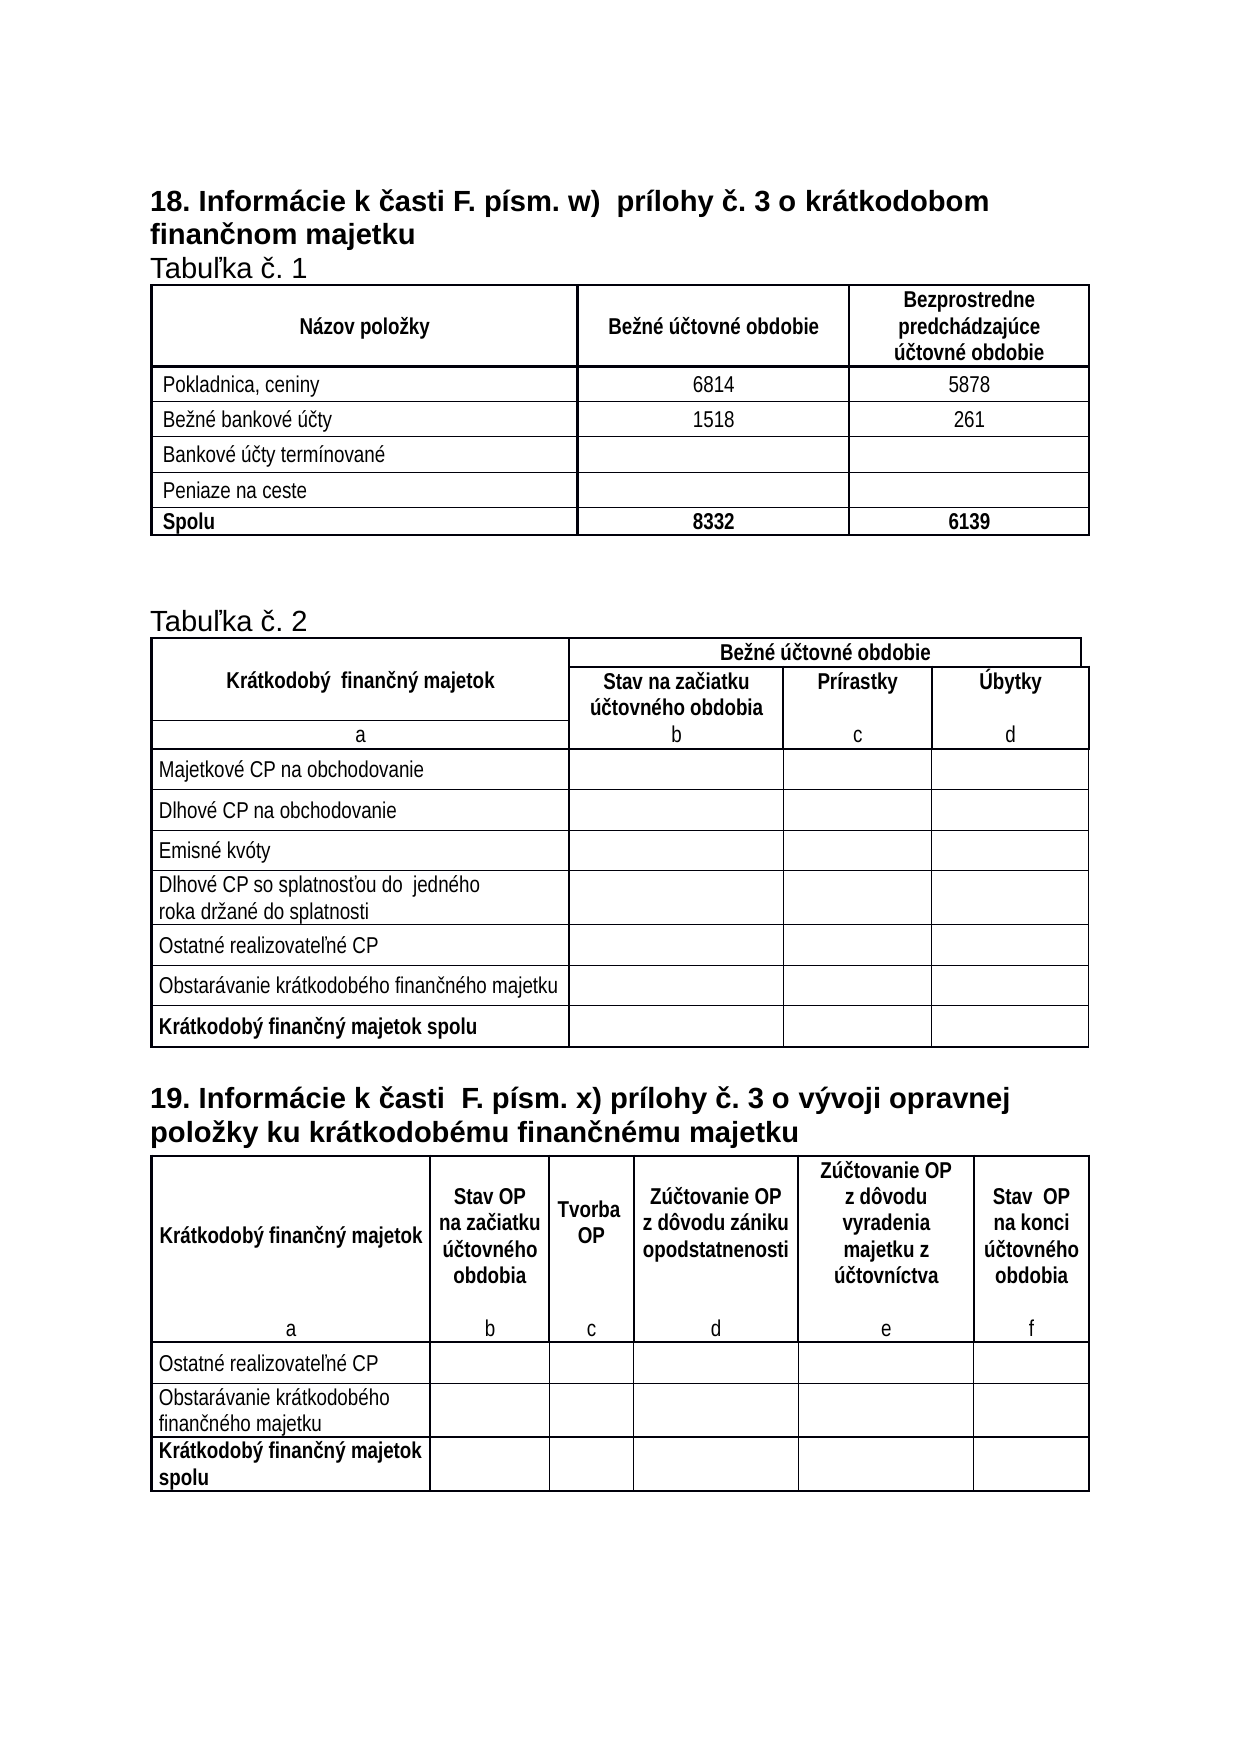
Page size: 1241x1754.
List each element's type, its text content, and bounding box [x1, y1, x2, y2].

table_cell [974, 1343, 1088, 1383]
table_cell [932, 871, 1088, 924]
table_cell [570, 1006, 783, 1046]
table_cell [784, 790, 931, 830]
table_cell [784, 871, 931, 924]
table_header Krátkodobý finančný majetok [153, 639, 568, 720]
table_cell [431, 1343, 549, 1383]
table_cell Dlhové CP na obchodovanie [153, 790, 568, 830]
subtitle Tabuľka č. 2 [150, 603, 1090, 637]
table_cell [784, 1006, 931, 1046]
table_cell [570, 750, 783, 789]
table_cell Obstarávanie krátkodobého finančného majetku [153, 1384, 429, 1436]
table_cell [550, 1438, 633, 1490]
table_cell [634, 1343, 798, 1383]
table_cell [570, 871, 783, 924]
table_cell [932, 1006, 1088, 1046]
table_cell Peniaze na ceste [153, 473, 576, 507]
table_cell [579, 473, 848, 507]
table_cell d [933, 720, 1088, 748]
table_cell [570, 790, 783, 830]
table_cell [974, 1438, 1088, 1490]
table_cell c [550, 1315, 633, 1341]
table_cell b [570, 720, 782, 748]
table_cell 261 [850, 402, 1088, 436]
table_cell [932, 831, 1088, 870]
table_cell f [975, 1315, 1088, 1341]
table_cell Stav na začiatku účtovného obdobia [570, 668, 782, 720]
table_cell [799, 1438, 973, 1490]
table_cell d [635, 1315, 797, 1341]
table_cell Obstarávanie krátkodobého finančného majetku [153, 966, 568, 1005]
table_cell Dlhové CP so splatnosťou do jedného roka držané do splatnosti [153, 871, 568, 924]
table_cell c [784, 720, 931, 748]
table_cell [850, 437, 1088, 472]
table_header Zúčtovanie OP z dôvodu vyradenia majetku z účtovníctva [799, 1157, 973, 1315]
table_cell [784, 750, 931, 789]
table_header [1082, 637, 1089, 666]
subtitle 18. Informácie k časti F. písm. w) prílohy č. 3 o krátkodobom finančnom majetku [150, 183, 1090, 251]
table_cell a [153, 1315, 429, 1341]
table_cell Majetkové CP na obchodovanie [153, 750, 568, 789]
table_header Bežné účtovné obdobie [570, 639, 1080, 666]
table_header Stav OP na konci účtovného obdobia [975, 1157, 1088, 1315]
table_header Krátkodobý finančný majetok [153, 1157, 429, 1315]
table_cell [784, 831, 931, 870]
table_cell Úbytky [933, 668, 1088, 720]
table_header Tvorba OP [550, 1157, 633, 1315]
table_cell [550, 1343, 633, 1383]
table_cell a [153, 721, 568, 748]
table_cell 5878 [850, 368, 1088, 401]
table_cell Bankové účty termínované [153, 437, 576, 472]
table_cell 6139 [850, 508, 1088, 534]
table_cell Ostatné realizovateľné CP [153, 925, 568, 964]
table_cell [784, 925, 931, 964]
table_cell [431, 1384, 549, 1436]
table_cell Krátkodobý finančný majetok spolu [153, 1438, 429, 1490]
table_header Bezprostredne predchádzajúce účtovné obdobie [850, 286, 1088, 365]
table_cell [570, 831, 783, 870]
table_cell Ostatné realizovateľné CP [153, 1343, 429, 1383]
table_cell [932, 925, 1088, 964]
table_cell [799, 1384, 973, 1436]
table_cell [799, 1343, 973, 1383]
table_cell [431, 1438, 549, 1490]
table_cell 8332 [579, 508, 848, 534]
table_cell [784, 966, 931, 1005]
table_cell Prírastky [784, 668, 931, 720]
table_cell [550, 1384, 633, 1436]
table_cell b [431, 1315, 548, 1341]
table_cell [579, 437, 848, 472]
table_cell [932, 966, 1088, 1005]
table_cell Bežné bankové účty [153, 402, 576, 436]
table_cell [932, 790, 1088, 830]
table_cell [932, 750, 1088, 789]
table_cell [634, 1438, 798, 1490]
table_cell [570, 925, 783, 964]
table_cell 6814 [579, 368, 848, 401]
table_cell Emisné kvóty [153, 831, 568, 870]
table_header Názov položky [153, 286, 576, 365]
table_cell [850, 473, 1088, 507]
table_header Bežné účtovné obdobie [579, 286, 848, 365]
table_cell 1518 [579, 402, 848, 436]
subtitle Tabuľka č. 1 [150, 251, 1090, 284]
table_cell [634, 1384, 798, 1436]
table_cell [974, 1384, 1088, 1436]
table_header Stav OP na začiatku účtovného obdobia [431, 1157, 548, 1315]
table_cell Pokladnica, ceniny [153, 368, 576, 401]
table_cell Spolu [153, 508, 576, 534]
subtitle 19. Informácie k časti F. písm. x) prílohy č. 3 o vývoji opravnej položky ku krátkodobému finančnému majetku [150, 1081, 1090, 1148]
table_cell Krátkodobý finančný majetok spolu [153, 1006, 568, 1046]
table_header Zúčtovanie OP z dôvodu zániku opodstatnenosti [635, 1157, 797, 1315]
table_cell [570, 966, 783, 1005]
table_cell e [799, 1315, 973, 1341]
